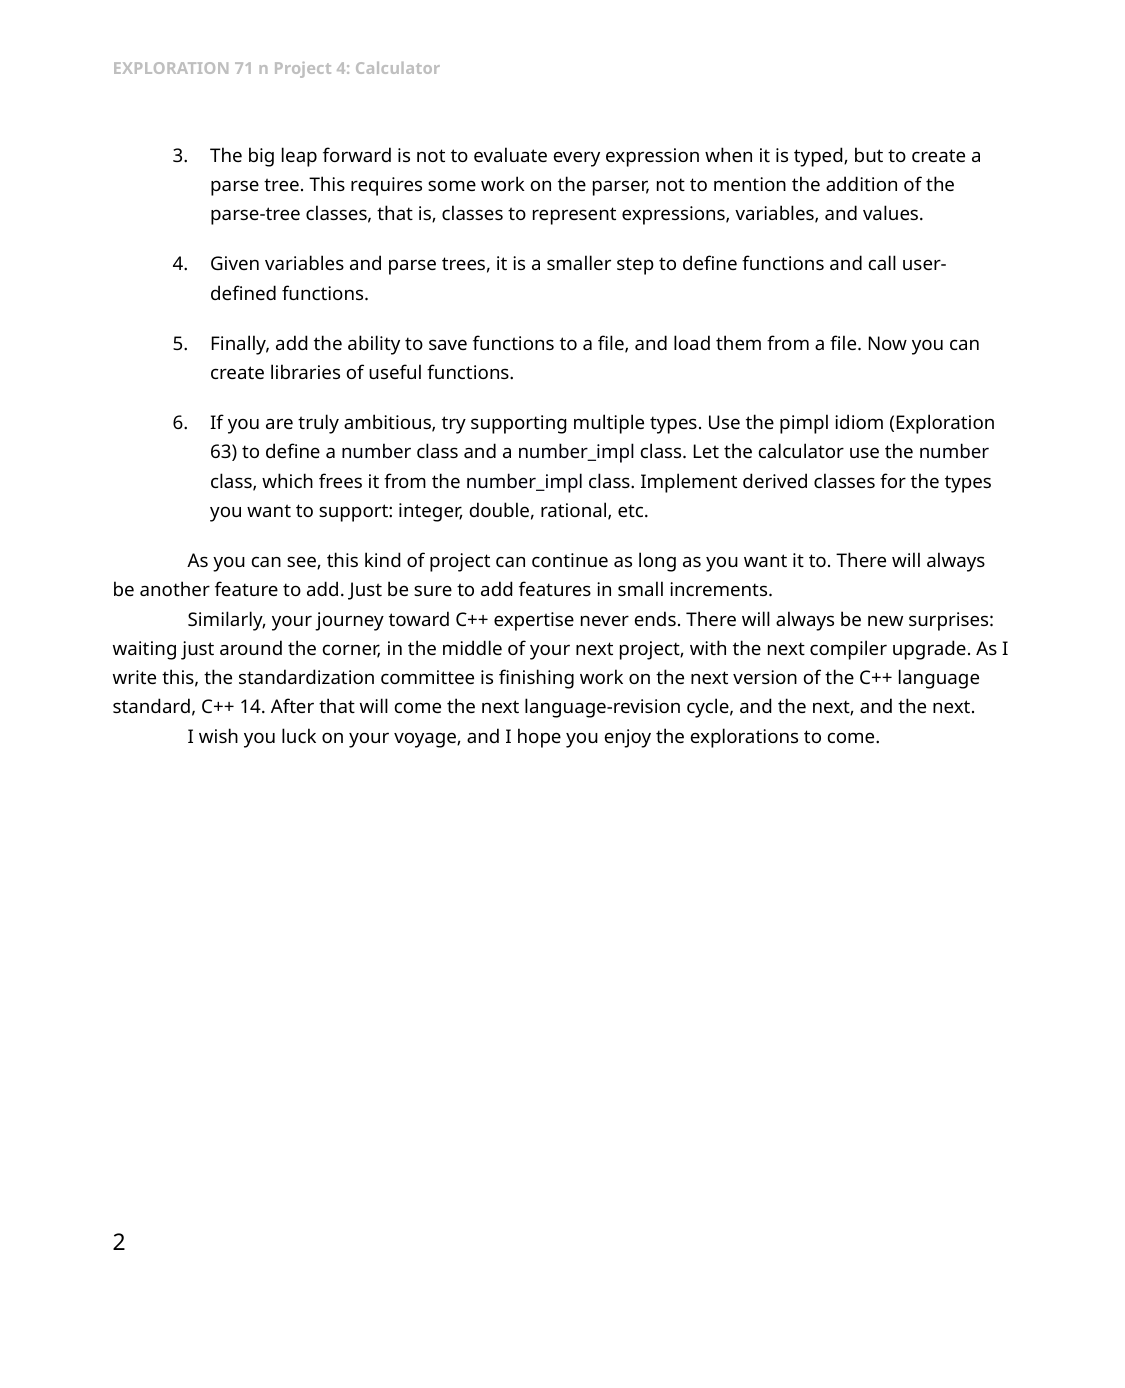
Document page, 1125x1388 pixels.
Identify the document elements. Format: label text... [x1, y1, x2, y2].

text I wish you luck on your voyage, and I hope you enjoy the explorations to come. [112, 723, 1012, 748]
text Similarly, your journey toward C++ expertise never ends. There will always be new surprises: waiting just around the corner, in the middle of your next project, with the next compiler upgrade. As I write this, the standardization committee is finishing work on the next version of the C++ language standard, C++ 14. After that will come the next language-revision cycle, and the next, and the next. [112, 606, 1012, 719]
text As you can see, this kind of project can continue as long as you want it to. There will always be another feature to add. Just be sure to add features in small increments. [112, 547, 1012, 602]
list Finally, add the ability to save functions to a file, and load them from a file. Now you can create libraries of useful functions. [172, 330, 1012, 385]
list If you are truly ambitious, try supporting multiple types. Use the pimpl idiom (Exploration 63) to define a number class and a number_impl class. Let the calculator use the number class, which frees it from the number_impl class. Implement derived classes for the types you want to support: integer, double, rational, etc. [172, 409, 1012, 523]
list The big leap forward is not to evaluate every expression when it is typed, but to create a parse tree. This requires some work on the parser, not to mention the addition of the parse-tree classes, that is, classes to represent expressions, variables, and values. [172, 142, 1012, 226]
list Given variables and parse trees, it is a smaller step to define functions and call user-defined functions. [172, 251, 1012, 305]
